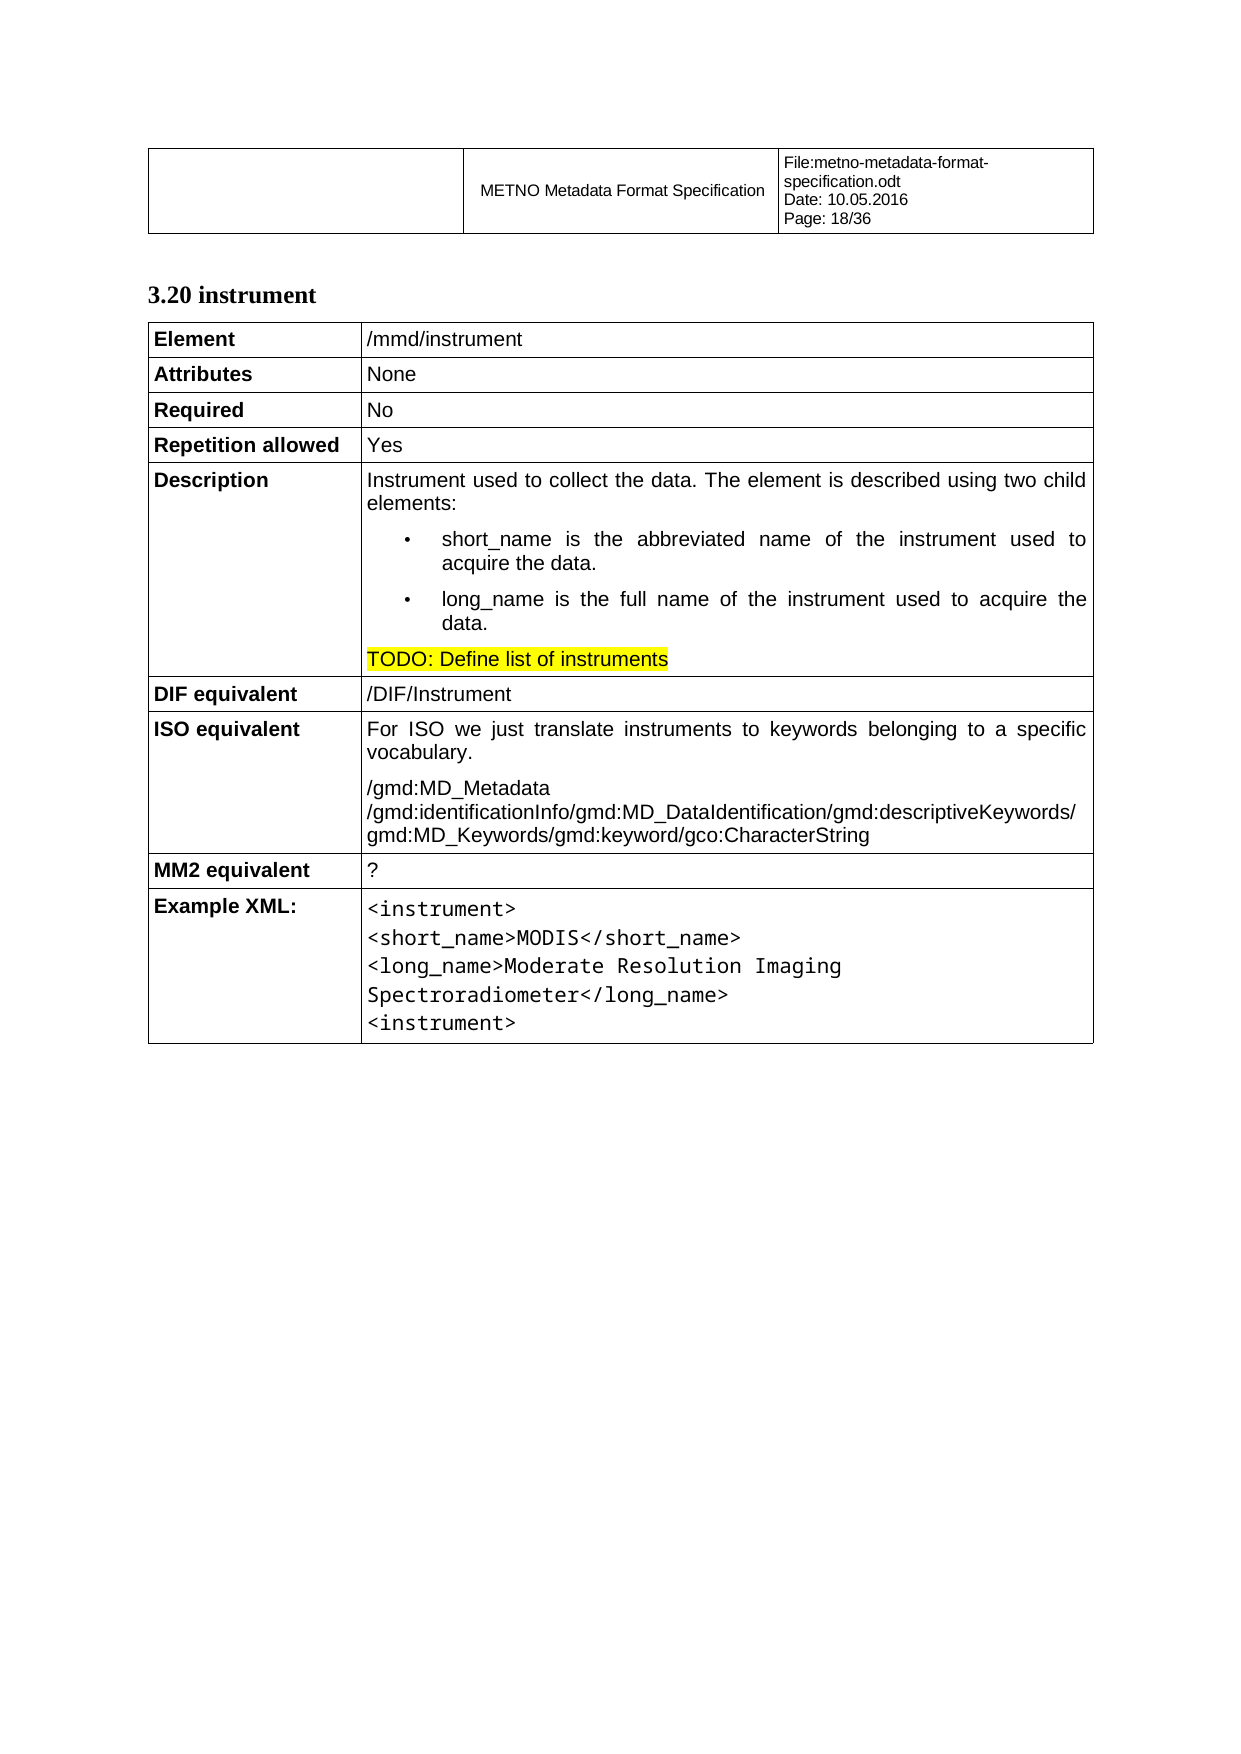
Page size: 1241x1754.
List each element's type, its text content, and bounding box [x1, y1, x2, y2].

table_cell Required [149, 393, 361, 427]
table_cell ISO equivalent [149, 712, 361, 853]
table_cell For ISO we just translate instruments to keywords belonging to a specific vocabulary. /gmd:MD_Metadata /gmd:identificationInfo/gmd:MD_DataIdentification/gmd:descriptiveKeywords/gmd:MD_Keywords/gmd:keyword/gco:CharacterString [362, 712, 1093, 853]
subtitle instrument [148, 281, 1093, 309]
table_cell Description [149, 463, 361, 676]
table_cell None [362, 358, 1093, 392]
table_cell /DIF/Instrument [362, 677, 1093, 711]
table_header Element [149, 323, 361, 357]
table_cell Yes [362, 428, 1093, 462]
table_cell ? [362, 854, 1093, 888]
table_cell DIF equivalent [149, 677, 361, 711]
table_header /mmd/instrument [362, 323, 1093, 357]
table_cell <instrument> <short_name>MODIS</short_name> <long_name>Moderate Resolution Imaging Spectroradiometer</long_name> <instrument> [362, 889, 1093, 1043]
table_cell MM2 equivalent [149, 854, 361, 888]
table_cell Repetition allowed [149, 428, 361, 462]
table_cell Example XML: [149, 889, 361, 1043]
table_cell Instrument used to collect the data. The element is described using two child elements: short_name is the abbreviated name of the instrument used to acquire the data. long_name is the full name of the instrument used to acquire the data. TODO: Define list of instruments [362, 463, 1093, 676]
table_cell No [362, 393, 1093, 427]
table_cell Attributes [149, 358, 361, 392]
